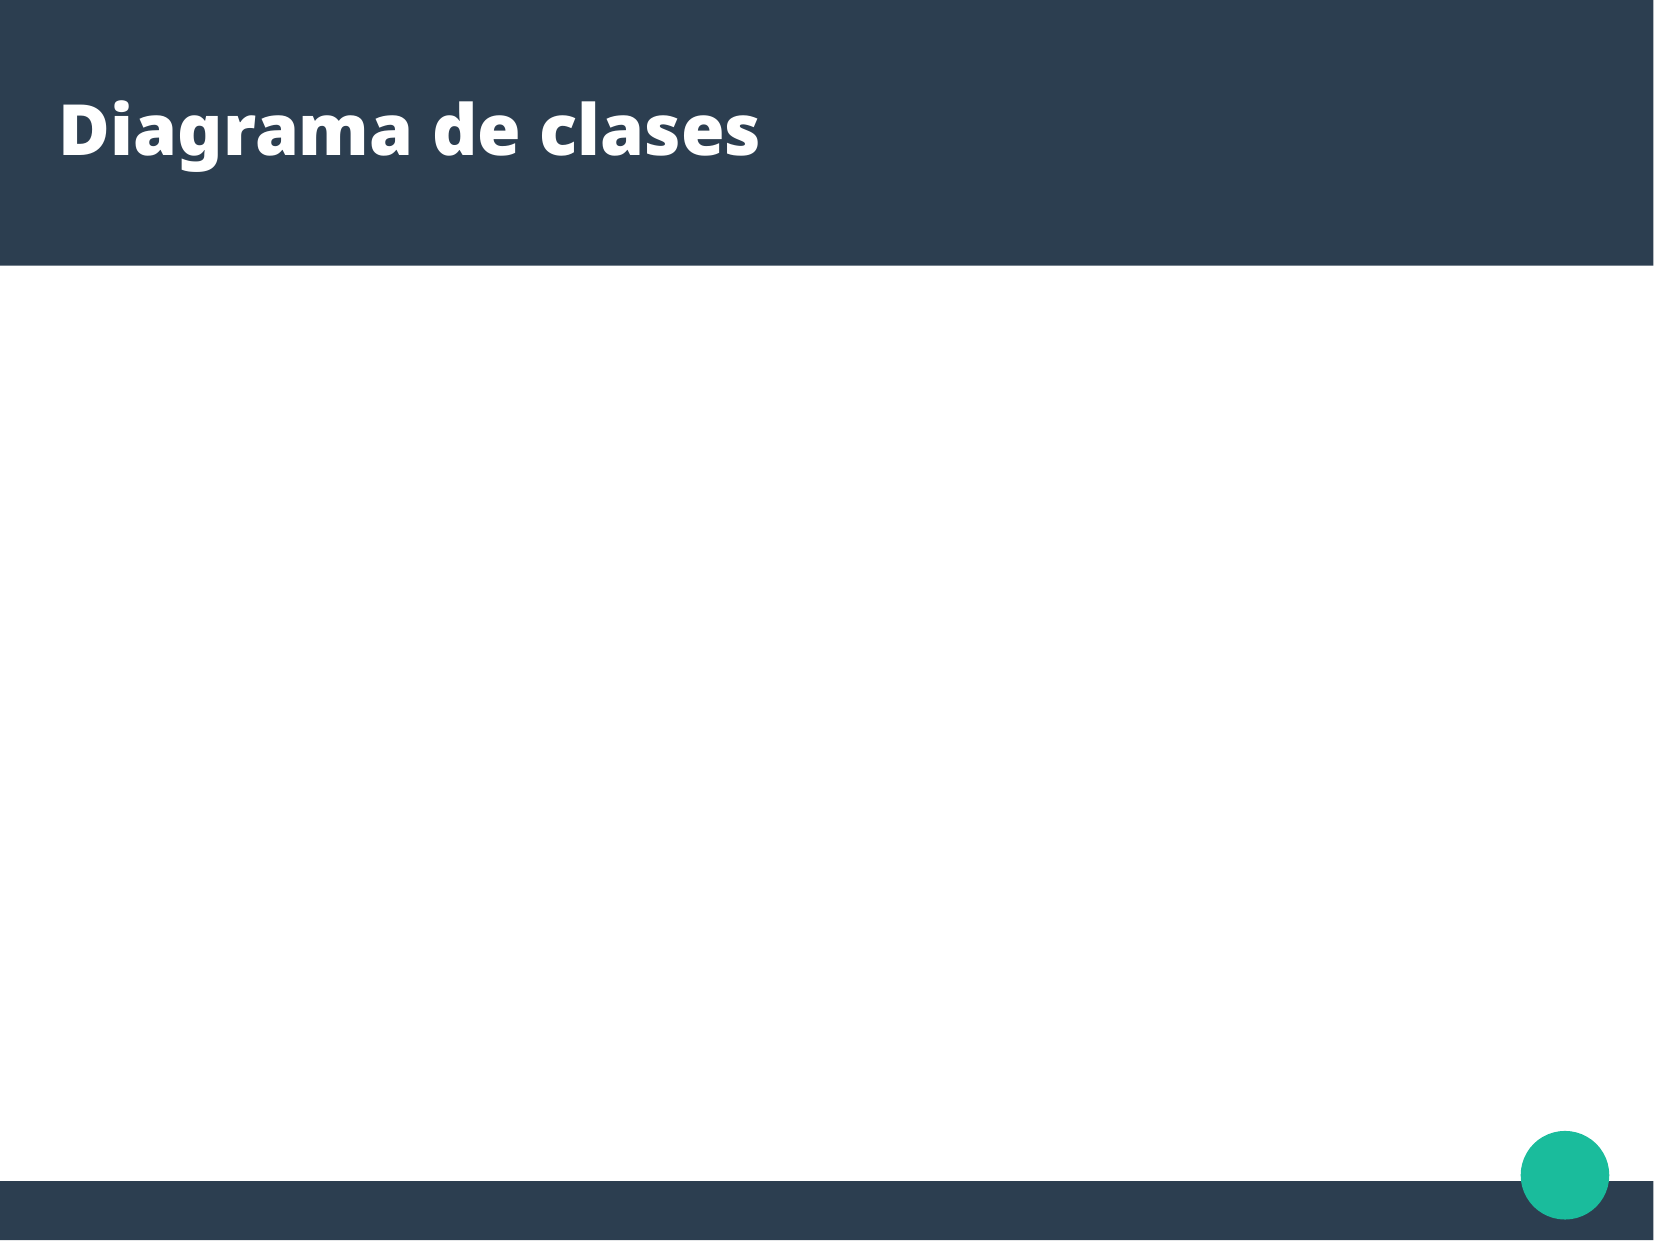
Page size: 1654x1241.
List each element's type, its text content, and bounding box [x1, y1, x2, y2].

title Diagrama de clases [59, 49, 1595, 207]
